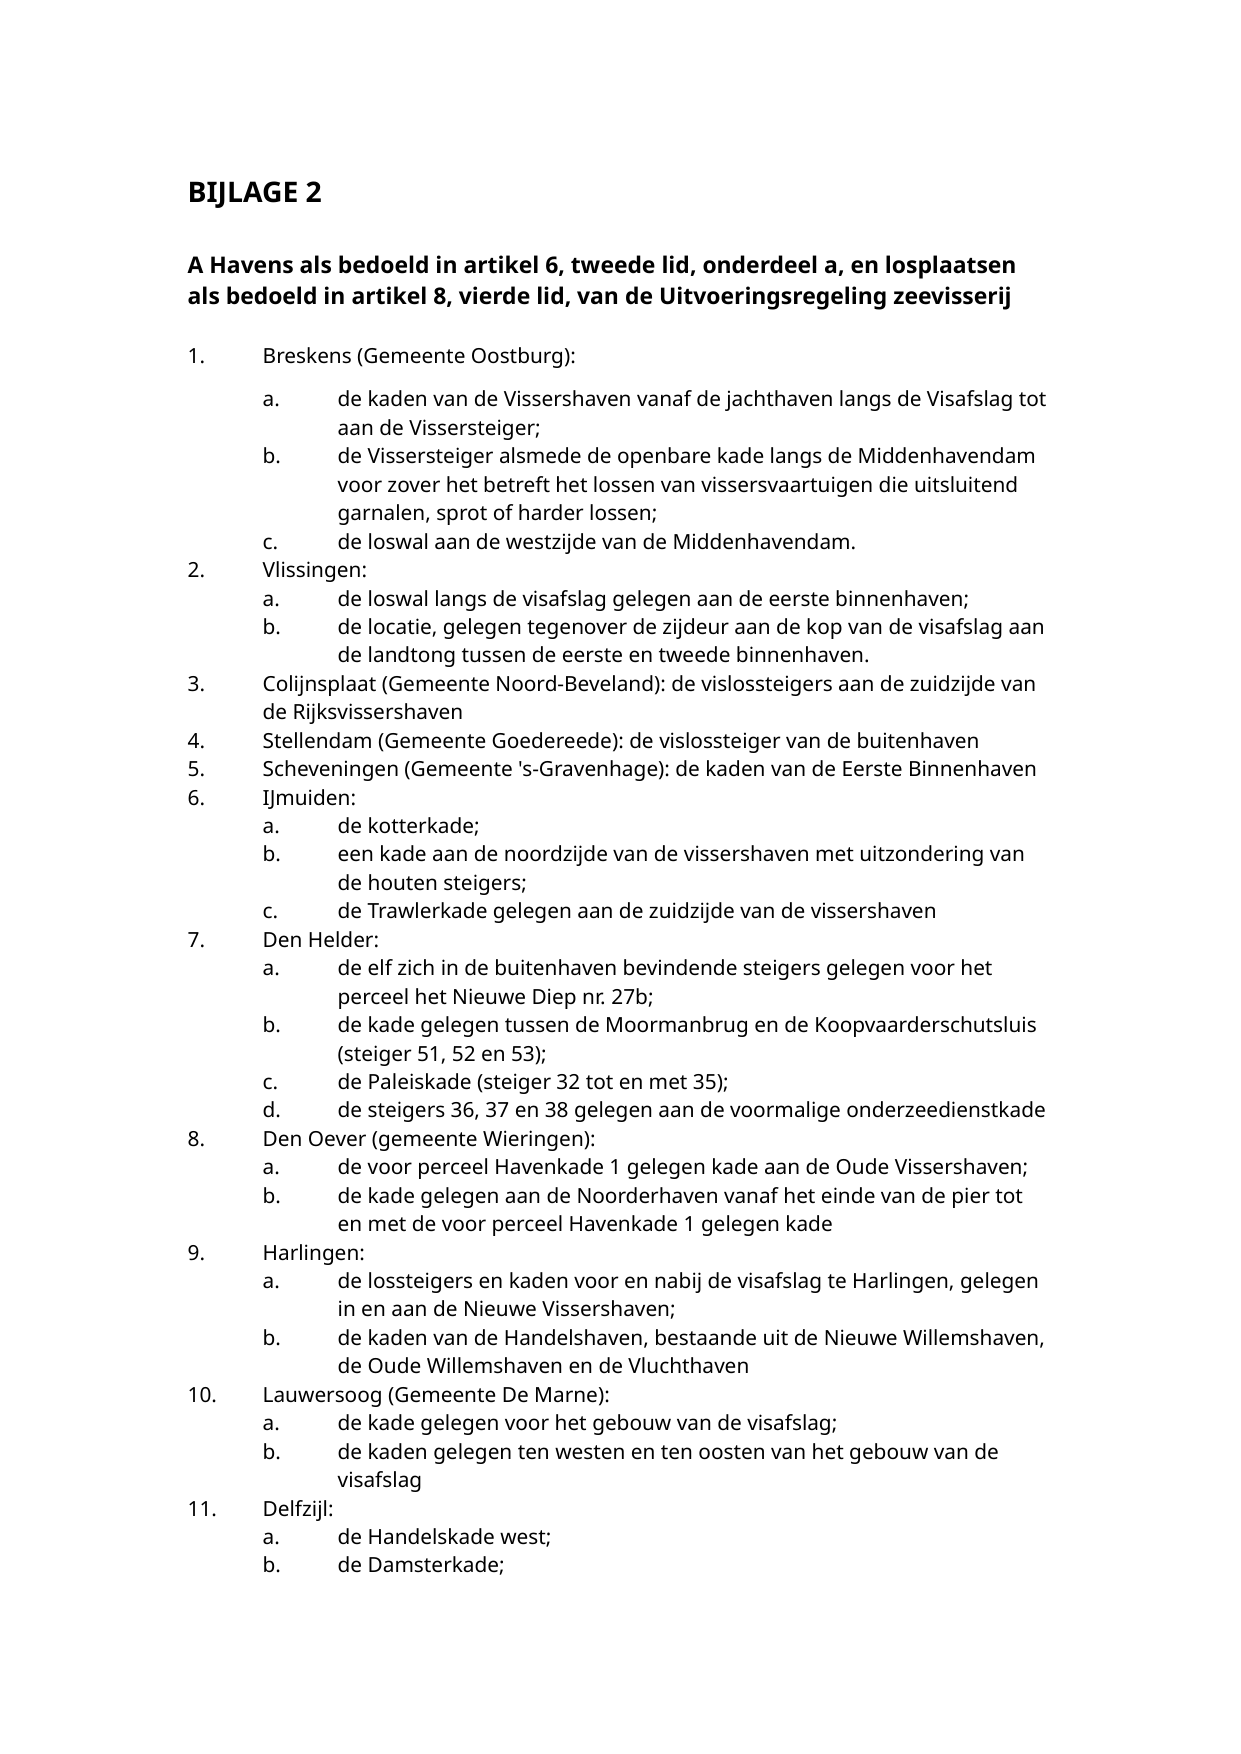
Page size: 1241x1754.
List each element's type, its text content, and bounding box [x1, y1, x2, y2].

list de voor perceel Havenkade 1 gelegen kade aan de Oude Vissershaven; [262, 1152, 1053, 1181]
list de Trawlerkade gelegen aan de zuidzijde van de vissershaven [262, 896, 1053, 925]
list de elf zich in de buitenhaven bevindende steigers gelegen voor het perceel het Nieuwe Diep nr. 27b; [262, 953, 1053, 1010]
list Lauwersoog (Gemeente De Marne): [187, 1380, 1053, 1408]
list de kaden van de Vissershaven vanaf de jachthaven langs de Visafslag tot aan de Vissersteiger; [262, 384, 1053, 441]
list de loswal langs de visafslag gelegen aan de eerste binnenhaven; [262, 584, 1053, 612]
list de lossteigers en kaden voor en nabij de visafslag te Harlingen, gelegen in en aan de Nieuwe Vissershaven; [262, 1266, 1053, 1323]
list Vlissingen: [187, 555, 1053, 584]
list een kade aan de noordzijde van de vissershaven met uitzondering van de houten steigers; [262, 839, 1053, 896]
list Den Oever (gemeente Wieringen): [187, 1124, 1053, 1152]
list Harlingen: [187, 1238, 1053, 1266]
subtitle BIJLAGE 2 [187, 172, 1053, 211]
list de kade gelegen tussen de Moormanbrug en de Koopvaarderschutsluis (steiger 51, 52 en 53); [262, 1010, 1053, 1067]
list Scheveningen (Gemeente 's-Gravenhage): de kaden van de Eerste Binnenhaven [187, 754, 1053, 783]
list de Damsterkade; [262, 1551, 1053, 1579]
list de loswal aan de westzijde van de Middenhavendam. [262, 527, 1053, 555]
list de Vissersteiger alsmede de openbare kade langs de Middenhavendam voor zover het betreft het lossen van vissersvaartuigen die uitsluitend garnalen, sprot of harder lossen; [262, 441, 1053, 527]
subtitle A Havens als bedoeld in artikel 6, tweede lid, onderdeel a, en losplaatsen als bedoeld in artikel 8, vierde lid, van de Uitvoeringsregeling zeevisserij [187, 249, 1053, 311]
list Colijnsplaat (Gemeente Noord-Beveland): de vislossteigers aan de zuidzijde van de Rijksvissershaven [187, 669, 1053, 726]
list de kade gelegen voor het gebouw van de visafslag; [262, 1408, 1053, 1437]
list de kotterkade; [262, 811, 1053, 839]
list Den Helder: [187, 925, 1053, 953]
list de kade gelegen aan de Noorderhaven vanaf het einde van de pier tot en met de voor perceel Havenkade 1 gelegen kade [262, 1181, 1053, 1238]
list de kaden van de Handelshaven, bestaande uit de Nieuwe Willemshaven, de Oude Willemshaven en de Vluchthaven [262, 1323, 1053, 1380]
list Stellendam (Gemeente Goedereede): de vislossteiger van de buitenhaven [187, 726, 1053, 754]
list de kaden gelegen ten westen en ten oosten van het gebouw van de visafslag [262, 1437, 1053, 1494]
list Delfzijl: [187, 1494, 1053, 1522]
list de Paleiskade (steiger 32 tot en met 35); [262, 1067, 1053, 1096]
list Breskens (Gemeente Oostburg): [187, 341, 1053, 369]
list IJmuiden: [187, 783, 1053, 811]
list de Handelskade west; [262, 1522, 1053, 1551]
list de steigers 36, 37 en 38 gelegen aan de voormalige onderzeedienstkade [262, 1096, 1053, 1124]
list de locatie, gelegen tegenover de zijdeur aan de kop van de visafslag aan de landtong tussen de eerste en tweede binnenhaven. [262, 612, 1053, 669]
